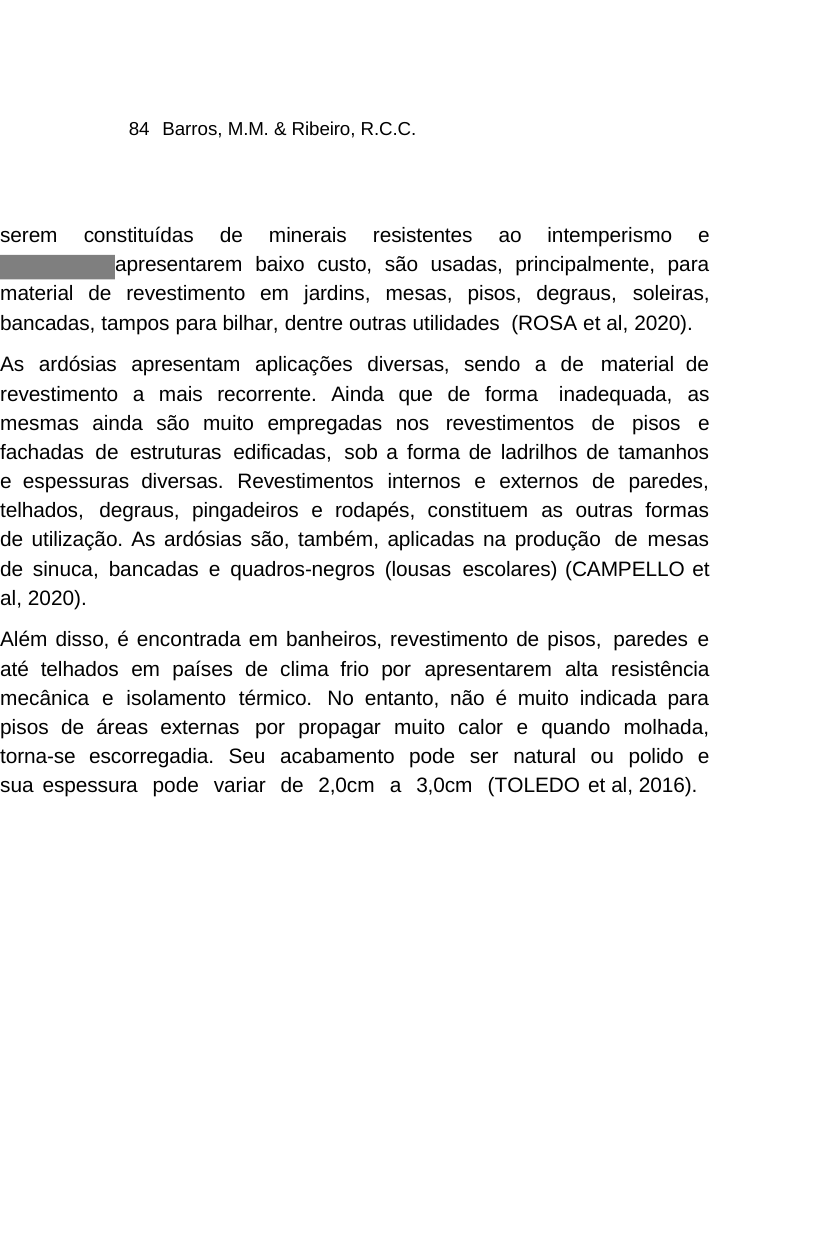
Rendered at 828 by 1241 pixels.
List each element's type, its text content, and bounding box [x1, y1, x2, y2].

text Além disso, é encontrada em banheiros, revestimento de pisos, paredes e até telhados em países de clima frio por apresentarem alta resistência mecânica e isolamento térmico. No entanto, não é muito indicada para pisos de áreas externas por propagar muito calor e quando molhada, torna-se escorregadia. Seu acabamento pode ser natural ou polido e sua espessura pode variar de 2,0cm a 3,0cm (TOLEDO et al, 2016). [0, 627, 709, 797]
text serem constituídas de minerais resistentes ao intemperismo e apresentarem baixo custo, são usadas, principalmente, para material de revestimento em jardins, mesas, pisos, degraus, soleiras, bancadas, tampos para bilhar, dentre outras utilidades (ROSA et al, 2020). [0, 223, 709, 334]
text As ardósias apresentam aplicações diversas, sendo a de material de revestimento a mais recorrente. Ainda que de forma inadequada, as mesmas ainda são muito empregadas nos revestimentos de pisos e fachadas de estruturas edificadas, sob a forma de ladrilhos de tamanhos e espessuras diversas. Revestimentos internos e externos de paredes, telhados, degraus, pingadeiros e rodapés, constituem as outras formas de utilização. As ardósias são, também, aplicadas na produção de mesas de sinuca, bancadas e quadros-negros (lousas escolares) (CAMPELLO et al, 2020). [0, 352, 709, 609]
